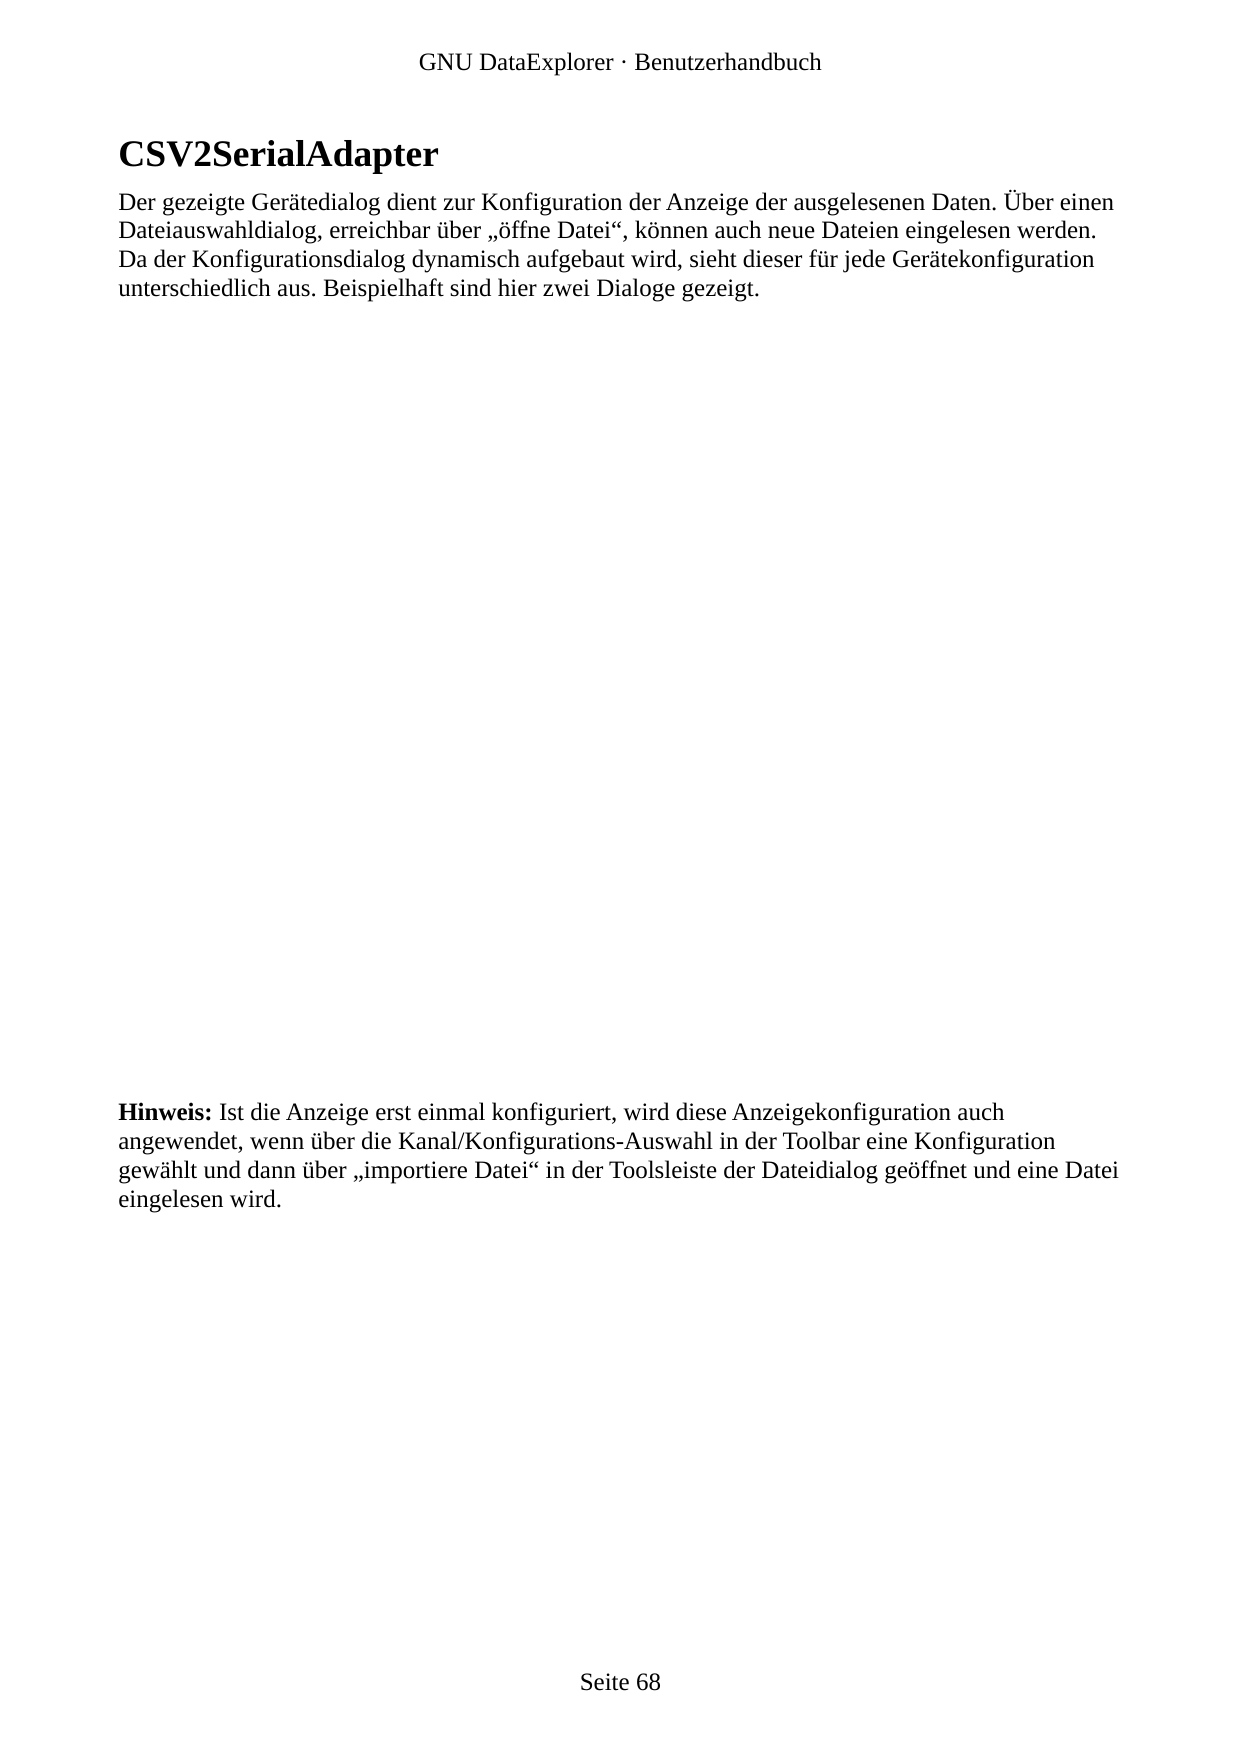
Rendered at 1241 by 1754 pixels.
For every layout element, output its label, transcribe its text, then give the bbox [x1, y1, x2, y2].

subtitle CSV2SerialAdapter [118, 131, 1122, 174]
text Der gezeigte Gerätedialog dient zur Konfiguration der Anzeige der ausgelesenen Daten. Über einen Dateiauswahldialog, erreichbar über „öffne Datei“, können auch neue Dateien eingelesen werden. Da der Konfigurationsdialog dynamisch aufgebaut wird, sieht dieser für jede Gerätekonfiguration unterschiedlich aus. Beispielhaft sind hier zwei Dialoge gezeigt. [118, 187, 1122, 302]
text Hinweis: Ist die Anzeige erst einmal konfiguriert, wird diese Anzeigekonfiguration auch angewendet, wenn über die Kanal/Konfigurations-Auswahl in der Toolbar eine Konfiguration gewählt und dann über „importiere Datei“ in der Toolsleiste der Dateidialog geöffnet und eine Datei eingelesen wird. [118, 1097, 1122, 1212]
